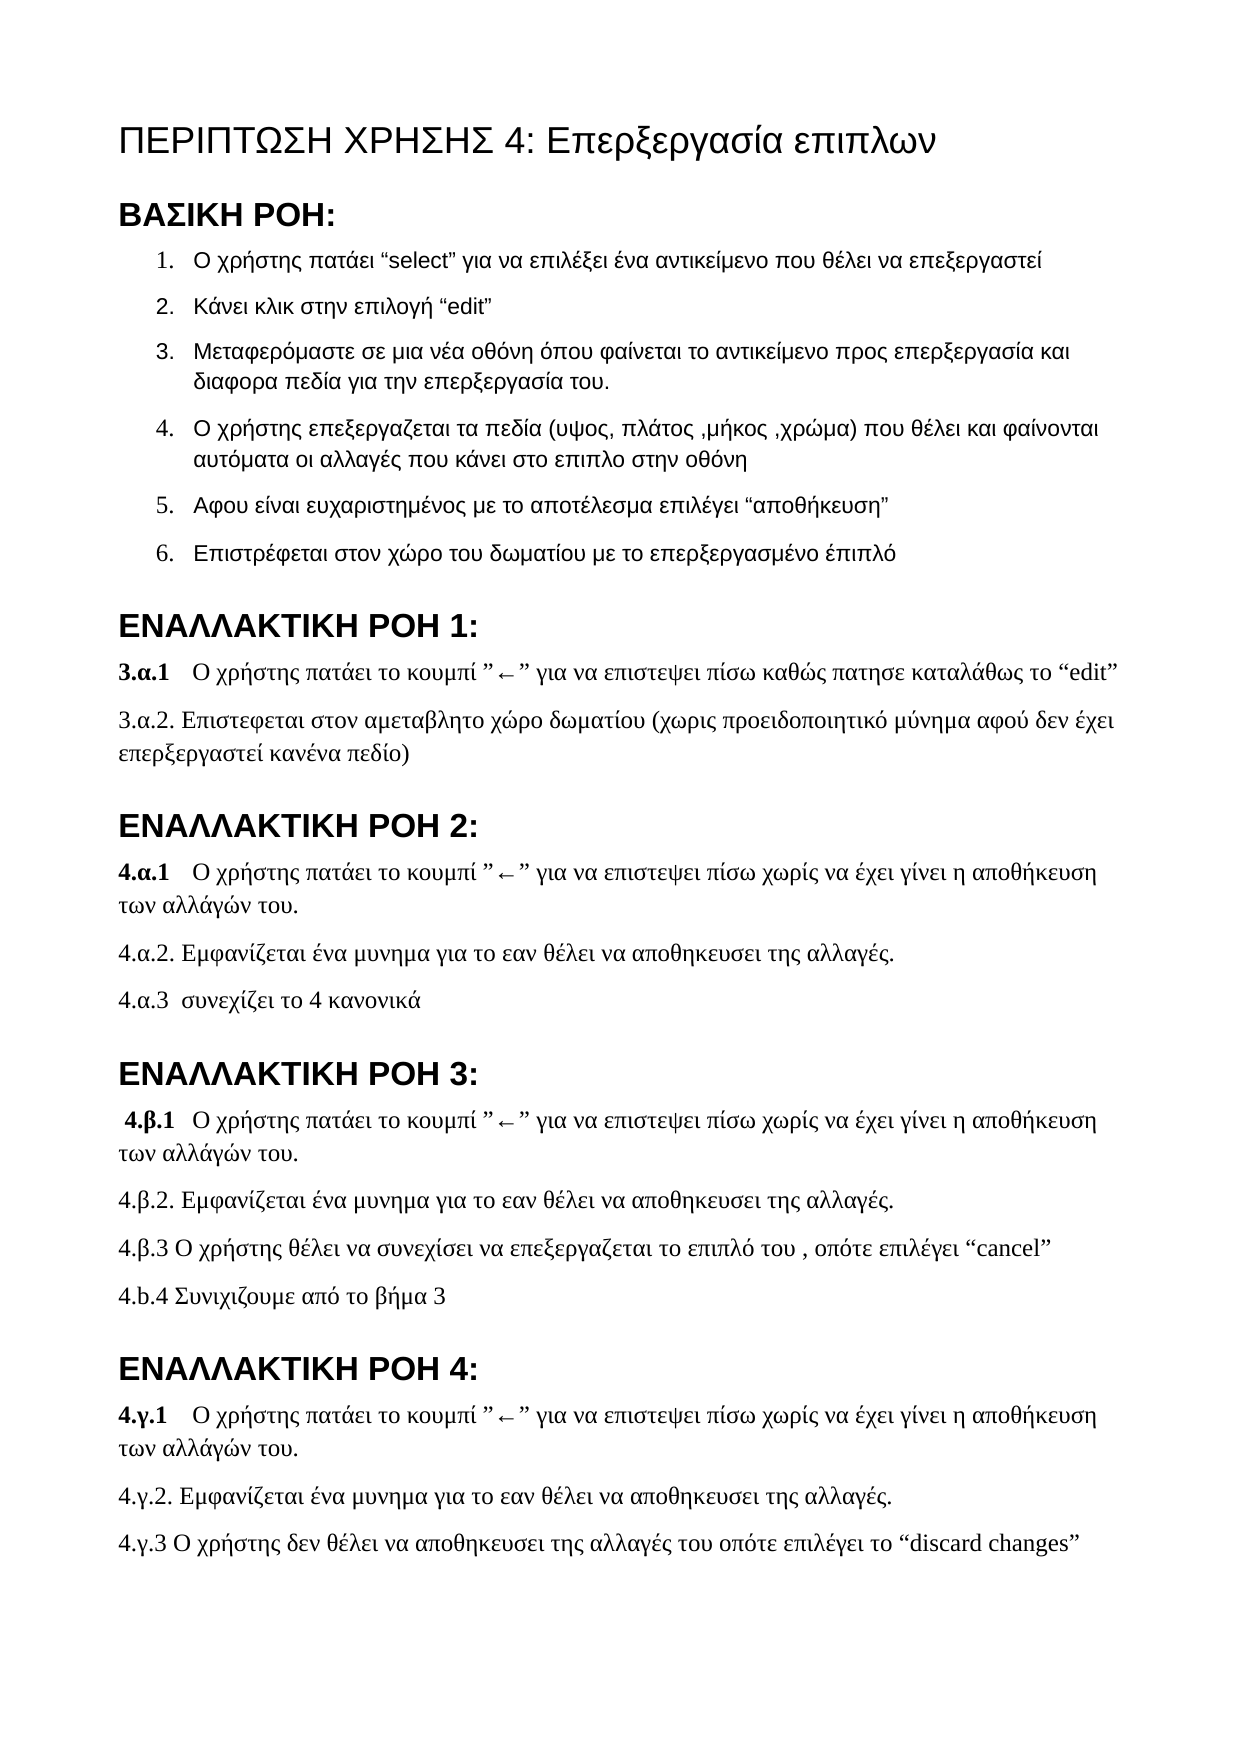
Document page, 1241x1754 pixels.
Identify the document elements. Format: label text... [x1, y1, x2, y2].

text 4.γ.2. Εμφανίζεται ένα μυνημα για το εαν θέλει να αποθηκευσει της αλλαγές. [118, 1481, 1122, 1509]
subtitle ΠΕΡΙΠΤΩΣΗ ΧΡΗΣΗΣ 4: Επερξεργασία επιπλων [118, 118, 1122, 161]
text 4.α.2. Εμφανίζεται ένα μυνημα για το εαν θέλει να αποθηκευσει της αλλαγές. [118, 938, 1122, 967]
subtitle ΕΝΑΛΛΑΚΤΙΚΗ ΡΟΗ 3: [118, 1054, 1122, 1092]
text 4.b.4 Συνιχιζουμε από το βήμα 3 [118, 1281, 1122, 1309]
subtitle ΒΑΣΙΚΗ ΡΟΗ: [118, 194, 1122, 233]
subtitle ΕΝΑΛΛΑΚΤΙΚΗ ΡΟΗ 2: [118, 806, 1122, 845]
text 4.β.3 Ο χρήστης θέλει να συνεχίσει να επεξεργαζεται το επιπλό του , οπότε επιλέγει “cancel” [118, 1233, 1122, 1262]
text 4.γ.3 Ο χρήστης δεν θέλει να αποθηκευσει της αλλαγές του οπότε επιλέγει το “discard changes” [118, 1528, 1122, 1557]
list Επιστρέφεται στον χώρο του δωματίου με το επερξεργασμένο έπιπλό [156, 538, 1122, 567]
list Ο χρήστης επεξεργαζεται τα πεδία (υψος, πλάτος ,μήκος ,χρώμα) που θέλει και φαίνονται αυτόματα οι αλλαγές που κάνει στο επιπλο στην οθόνη [156, 413, 1122, 472]
text 4.α.3 συνεχίζει το 4 κανονικά [118, 986, 1122, 1014]
list Κάνει κλικ στην επιλογή “edit” [156, 293, 1122, 319]
text 4.α.1 Ο χρήστης πατάει το κουμπί ”←” για να επιστεψει πίσω χωρίς να έχει γίνει η αποθήκευση των αλλάγών του. [118, 857, 1122, 919]
list Ο χρήστης πατάει “select” για να επιλέξει ένα αντικείμενο που θέλει να επεξεργαστεί [156, 246, 1122, 274]
subtitle ΕΝΑΛΛΑΚΤΙΚΗ ΡΟΗ 1: [118, 606, 1122, 645]
subtitle ΕΝΑΛΛΑΚΤΙΚΗ ΡΟΗ 4: [118, 1349, 1122, 1388]
list Μεταφερόμαστε σε μια νέα οθόνη όπου φαίνεται το αντικείμενο προς επερξεργασία και διαφορα πεδία για την επερξεργασία του. [156, 338, 1122, 394]
list Αφου είναι ευχαριστημένος με το αποτέλεσμα επιλέγει “αποθήκευση” [156, 490, 1122, 519]
text 3.α.1 Ο χρήστης πατάει το κουμπί ”←” για να επιστεψει πίσω καθώς πατησε καταλάθως το “edit” [118, 657, 1122, 686]
text 4.γ.1 Ο χρήστης πατάει το κουμπί ”←” για να επιστεψει πίσω χωρίς να έχει γίνει η αποθήκευση των αλλάγών του. [118, 1400, 1122, 1462]
text 3.α.2. Επιστεφεται στον αμεταβλητο χώρο δωματίου (χωρις προειδοποιητικό μύνημα αφού δεν έχει επερξεργαστεί κανένα πεδίο) [118, 705, 1122, 767]
text 4.β.2. Εμφανίζεται ένα μυνημα για το εαν θέλει να αποθηκευσει της αλλαγές. [118, 1186, 1122, 1214]
text 4.β.1 Ο χρήστης πατάει το κουμπί ”←” για να επιστεψει πίσω χωρίς να έχει γίνει η αποθήκευση των αλλάγών του. [118, 1105, 1122, 1167]
